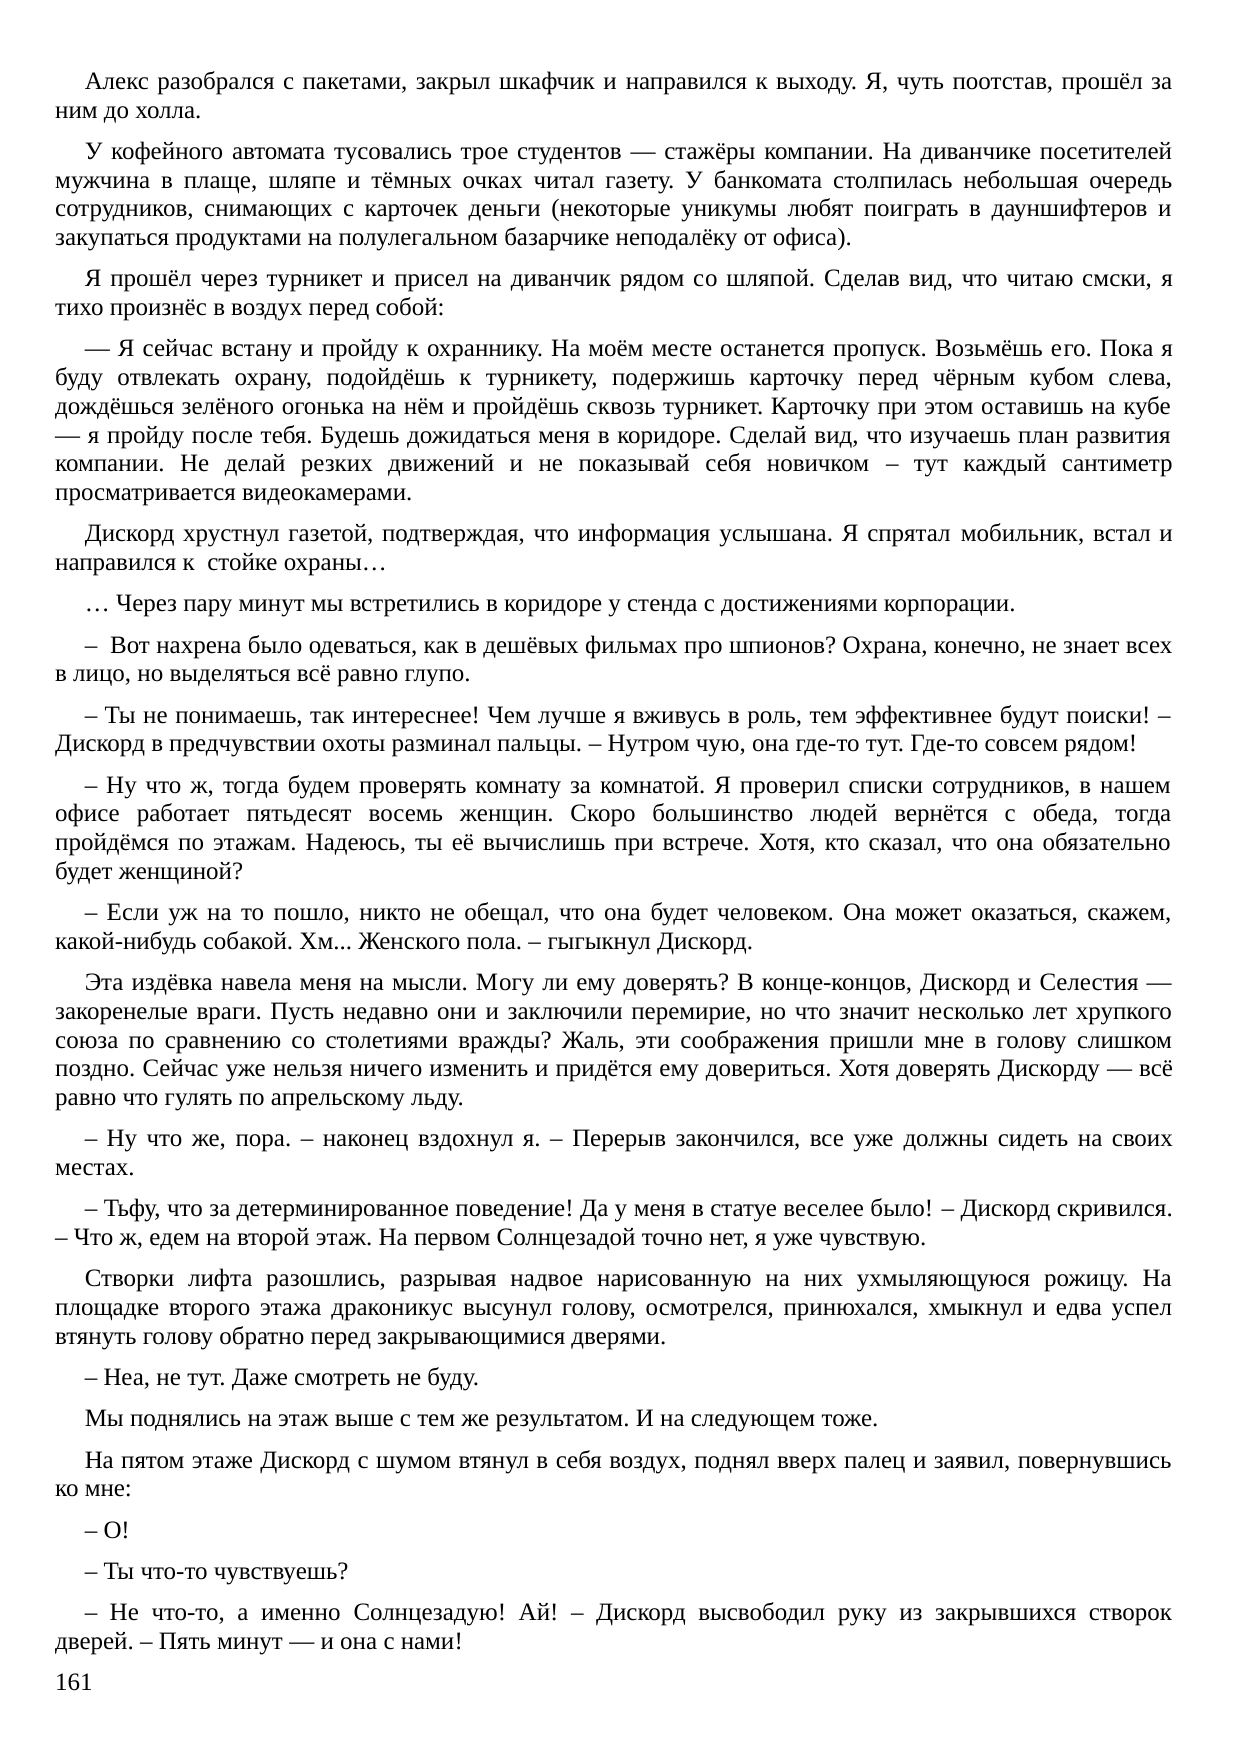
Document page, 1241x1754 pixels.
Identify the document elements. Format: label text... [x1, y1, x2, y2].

text – О! [55, 1515, 1173, 1543]
text … Через пару минут мы встретились в коридоре у стенда с достижениями корпорации. [55, 588, 1173, 617]
text Дискорд хрустнул газетой, подтверждая, что информация услышана. Я спрятал мобильник, встал и направился к стойке охраны… [55, 518, 1173, 576]
text – Неа, не тут. Даже смотреть не буду. [55, 1362, 1173, 1391]
text Мы поднялись на этаж выше с тем же результатом. И на следующем тоже. [55, 1403, 1173, 1432]
text Створки лифта разошлись, разрывая надвое нарисованную на них ухмыляющуюся рожицу. На площадке второго этажа драконикус высунул голову, осмотрелся, принюхался, хмыкнул и едва успел втянуть голову обратно перед закрывающимися дверями. [55, 1263, 1173, 1350]
text Я прошёл через турникет и присел на диванчик рядом со шляпой. Сделав вид, что читаю смски, я тихо произнёс в воздух перед собой: [55, 263, 1173, 321]
text На пятом этаже Дискорд с шумом втянул в себя воздух, поднял вверх палец и заявил, повернувшись ко мне: [55, 1445, 1173, 1502]
text – Ты что-то чувствуешь? [55, 1556, 1173, 1585]
text Алекс разобрался с пакетами, закрыл шкафчик и направился к выходу. Я, чуть поотстав, прошёл за ним до холла. [55, 66, 1173, 123]
text – Ну что ж, тогда будем проверять комнату за комнатой. Я проверил списки сотрудников, в нашем офисе работает пятьдесят восемь женщин. Скоро большинство людей вернётся с обеда, тогда пройдёмся по этажам. Надеюсь, ты её вычислишь при встрече. Хотя, кто сказал, что она обязательно будет женщиной? [55, 770, 1173, 885]
text – Если уж на то пошло, никто не обещал, что она будет человеком. Она может оказаться, скажем, какой-нибудь собакой. Хм... Женского пола. – гыгыкнул Дискорд. [55, 897, 1173, 955]
text – Ты не понимаешь, так интереснее! Чем лучше я вживусь в роль, тем эффективнее будут поиски! –Дискорд в предчувствии охоты разминал пальцы. – Нутром чую, она где-то тут. Где-то совсем рядом! [55, 700, 1173, 757]
text – Ну что же, пора. – наконец вздохнул я. – Перерыв закончился, все уже должны сидеть на своих местах. [55, 1123, 1173, 1181]
text – Тьфу, что за детерминированное поведение! Да у меня в статуе веселее было! – Дискорд скривился. – Что ж, едем на второй этаж. На первом Солнцезадой точно нет, я уже чувствую. [55, 1193, 1173, 1251]
text – Не что-то, а именно Солнцезадую! Ай! – Дискорд высвободил руку из закрывшихся створок дверей. – Пять минут — и она с нами! [55, 1597, 1173, 1655]
text – Вот нахрена было одеваться, как в дешёвых фильмах про шпионов? Охрана, конечно, не знает всех в лицо, но выделяться всё равно глупо. [55, 630, 1173, 687]
text — Я сейчас встану и пройду к охраннику. На моём месте останется пропуск. Возьмёшь его. Пока я буду отвлекать охрану, подойдёшь к турникету, подержишь карточку перед чёрным кубом слева, дождёшься зелёного огонька на нём и пройдёшь сквозь турникет. Карточку при этом оставишь на кубе — я пройду после тебя. Будешь дожидаться меня в коридоре. Сделай вид, что изучаешь план развития компании. Не делай резких движений и не показывай себя новичком – тут каждый сантиметр просматривается видеокамерами. [55, 333, 1173, 506]
text Эта издёвка навела меня на мысли. Могу ли ему доверять? В конце-концов, Дискорд и Селестия — закоренелые враги. Пусть недавно они и заключили перемирие, но что значит несколько лет хрупкого союза по сравнению со столетиями вражды? Жаль, эти соображения пришли мне в голову слишком поздно. Сейчас уже нельзя ничего изменить и придётся ему довериться. Хотя доверять Дискорду — всё равно что гулять по апрельскому льду. [55, 967, 1173, 1111]
text У кофейного автомата тусовались трое студентов — стажёры компании. На диванчике посетителей мужчина в плаще, шляпе и тёмных очках читал газету. У банкомата столпилась небольшая очередь сотрудников, снимающих с карточек деньги (некоторые уникумы любят поиграть в дауншифтеров и закупаться продуктами на полулегальном базарчике неподалёку от офиса). [55, 136, 1173, 251]
